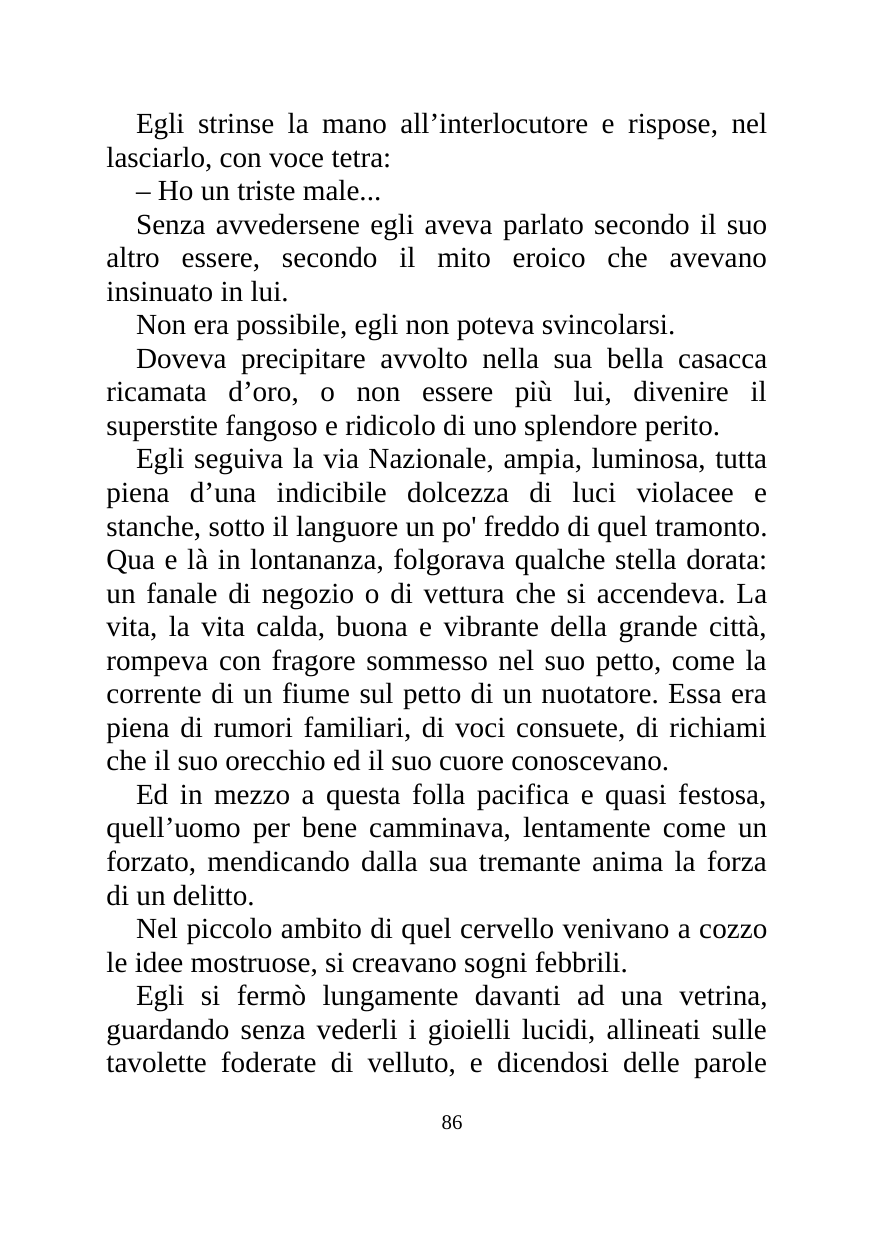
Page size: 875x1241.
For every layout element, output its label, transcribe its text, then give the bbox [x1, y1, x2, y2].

text Nel piccolo ambito di quel cervello venivano a cozzo le idee mostruose, si creavano sogni febbrili. [106, 911, 768, 978]
text Egli si fermò lungamente davanti ad una vetrina, guardando senza vederli i gioielli lucidi, allineati sulle tavolette foderate di velluto, e dicendosi delle parole [106, 978, 768, 1079]
text Egli seguiva la via Nazionale, ampia, luminosa, tutta piena d’una indicibile dolcezza di luci violacee e stanche, sotto il languore un po' freddo di quel tramonto. Qua e là in lontananza, folgorava qualche stella dorata: un fanale di negozio o di vettura che si accendeva. La vita, la vita calda, buona e vibrante della grande città, rompeva con fragore sommesso nel suo petto, come la corrente di un fiume sul petto di un nuotatore. Essa era piena di rumori familiari, di voci consuete, di richiami che il suo orecchio ed il suo cuore conoscevano. [106, 442, 768, 777]
text Doveva precipitare avvolto nella sua bella casacca ricamata d’oro, o non essere più lui, divenire il superstite fangoso e ridicolo di uno splendore perito. [106, 341, 768, 442]
text – Ho un triste male... [106, 173, 768, 207]
text Senza avvedersene egli aveva parlato secondo il suo altro essere, secondo il mito eroico che avevano insinuato in lui. [106, 207, 768, 307]
text Egli strinse la mano all’interlocutore e rispose, nel lasciarlo, con voce tetra: [106, 106, 768, 173]
text Ed in mezzo a questa folla pacifica e quasi festosa, quell’uomo per bene camminava, lentamente come un forzato, mendicando dalla sua tremante anima la forza di un delitto. [106, 777, 768, 911]
text Non era possibile, egli non poteva svincolarsi. [106, 307, 768, 341]
